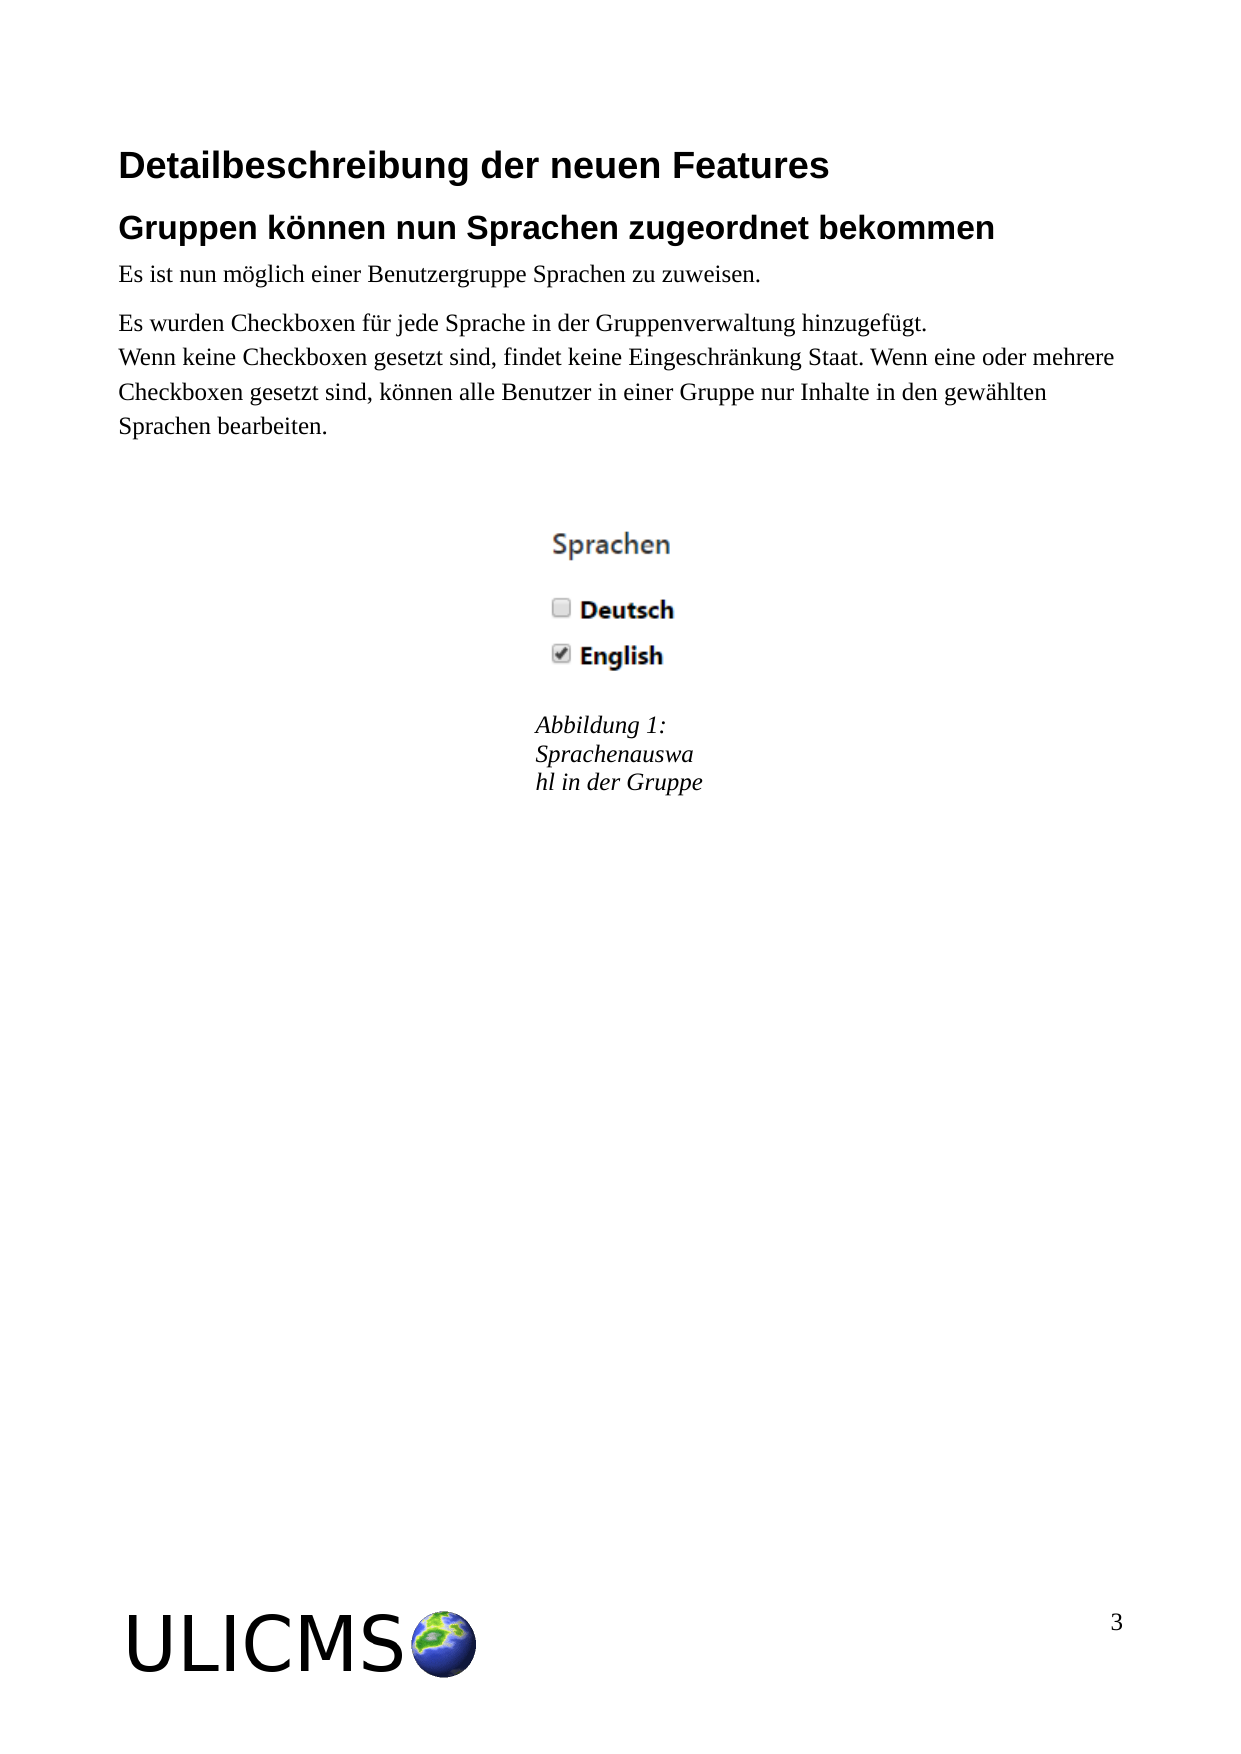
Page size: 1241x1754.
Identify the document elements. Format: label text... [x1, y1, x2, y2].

text Es wurden Checkboxen für jede Sprache in der Gruppenverwaltung hinzugefügt. Wenn keine Checkboxen gesetzt sind, findet keine Eingeschränkung Staat. Wenn eine oder mehrere Checkboxen gesetzt sind, können alle Benutzer in einer Gruppe nur Inhalte in den gewählten Sprachen bearbeiten. [118, 308, 1123, 440]
picture [535, 521, 706, 682]
subtitle Gruppen können nun Sprachen zugeordnet bekommen [118, 208, 1123, 246]
subtitle Detailbeschreibung der neuen Features [118, 143, 1123, 187]
text Abbildung 1: Sprachenauswahl in der Gruppe [535, 682, 706, 796]
text Es ist nun möglich einer Benutzergruppe Sprachen zu zuweisen. [118, 259, 1123, 287]
picture [118, 1607, 479, 1681]
